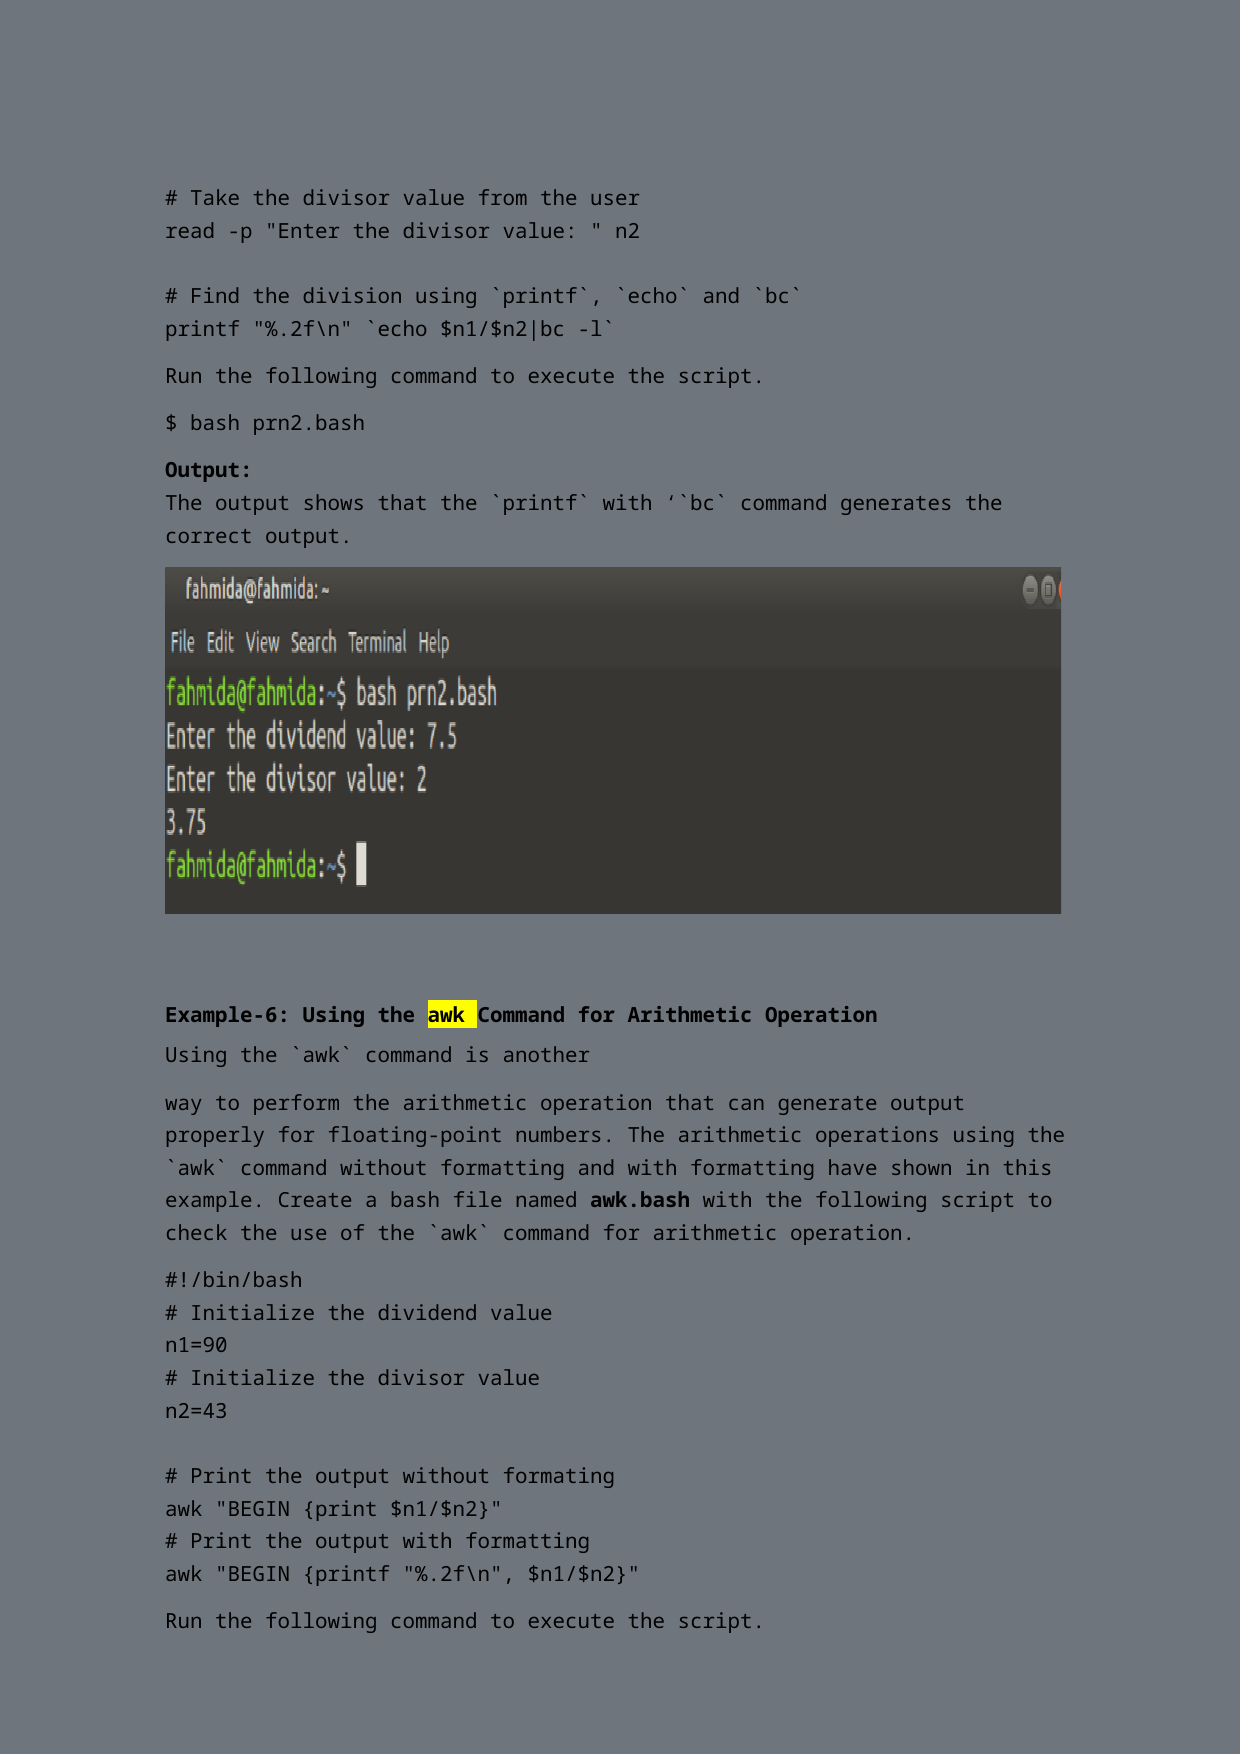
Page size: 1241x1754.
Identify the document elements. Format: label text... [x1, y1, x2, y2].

text Output: The output shows that the `printf` with ‘`bc` command generates the correct output. [165, 456, 1075, 549]
text Run the following command to execute the script. [165, 1606, 1075, 1634]
subtitle Example-6: Using the awk Command for Arithmetic Operation [165, 1000, 1075, 1028]
text Using the `awk` command is another [165, 1041, 1075, 1069]
text #!/bin/bash # Initialize the dividend value n1=90 # Initialize the divisor value n2=43 # Print the output without formating awk "BEGIN {print $n1/$n2}" # Print the output with formatting awk "BEGIN {printf "%.2f\n", $n1/$n2}" [165, 1265, 1075, 1587]
text # Take the divisor value from the user read -p "Enter the divisor value: " n2 # Find the division using `printf`, `echo` and `bc` printf "%.2f\n" `echo $n1/$n2|bc -l` [165, 183, 1075, 342]
text Run the following command to execute the script. [165, 361, 1075, 389]
text way to perform the arithmetic operation that can generate output properly for floating-point numbers. The arithmetic operations using the `awk` command without formatting and with formatting have shown in this example. Create a bash file named awk.bash with the following script to check the use of the `awk` command for arithmetic operation. [165, 1088, 1075, 1247]
picture [165, 567, 1062, 914]
text $ bash prn2.bash [165, 408, 1075, 437]
